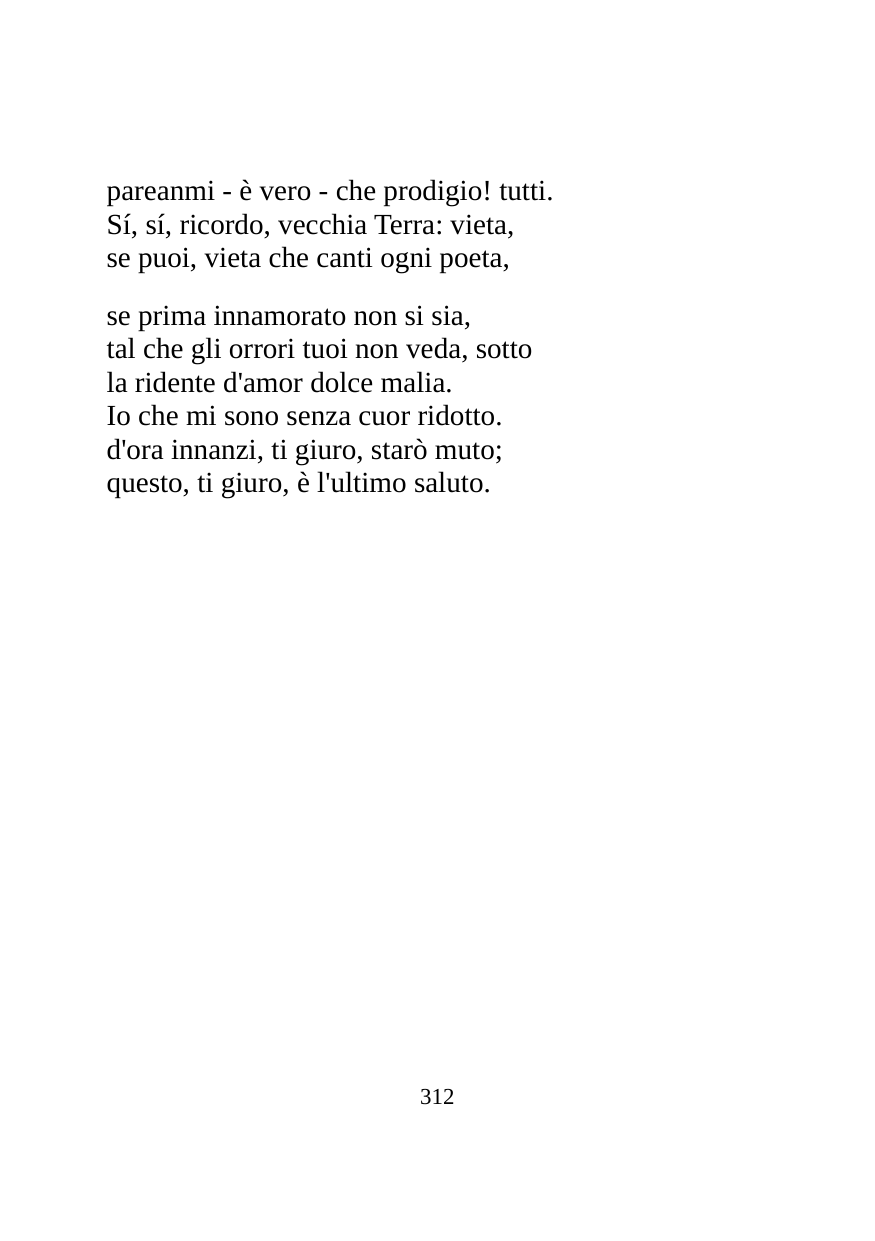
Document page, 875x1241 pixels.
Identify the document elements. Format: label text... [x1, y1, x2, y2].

text pareanmi - è vero - che prodigio! tutti. [106, 173, 768, 207]
text questo, ti giuro, è l'ultimo saluto. [106, 465, 768, 499]
text se prima innamorato non si sia, [106, 298, 768, 331]
text Io che mi sono senza cuor ridotto. [106, 398, 768, 432]
text se puoi, vieta che canti ogni poeta, [106, 241, 768, 274]
text la ridente d'amor dolce malia. [106, 365, 768, 398]
text Sí, sí, ricordo, vecchia Terra: vieta, [106, 207, 768, 241]
text tal che gli orrori tuoi non veda, sotto [106, 331, 768, 365]
text d'ora innanzi, ti giuro, starò muto; [106, 432, 768, 465]
